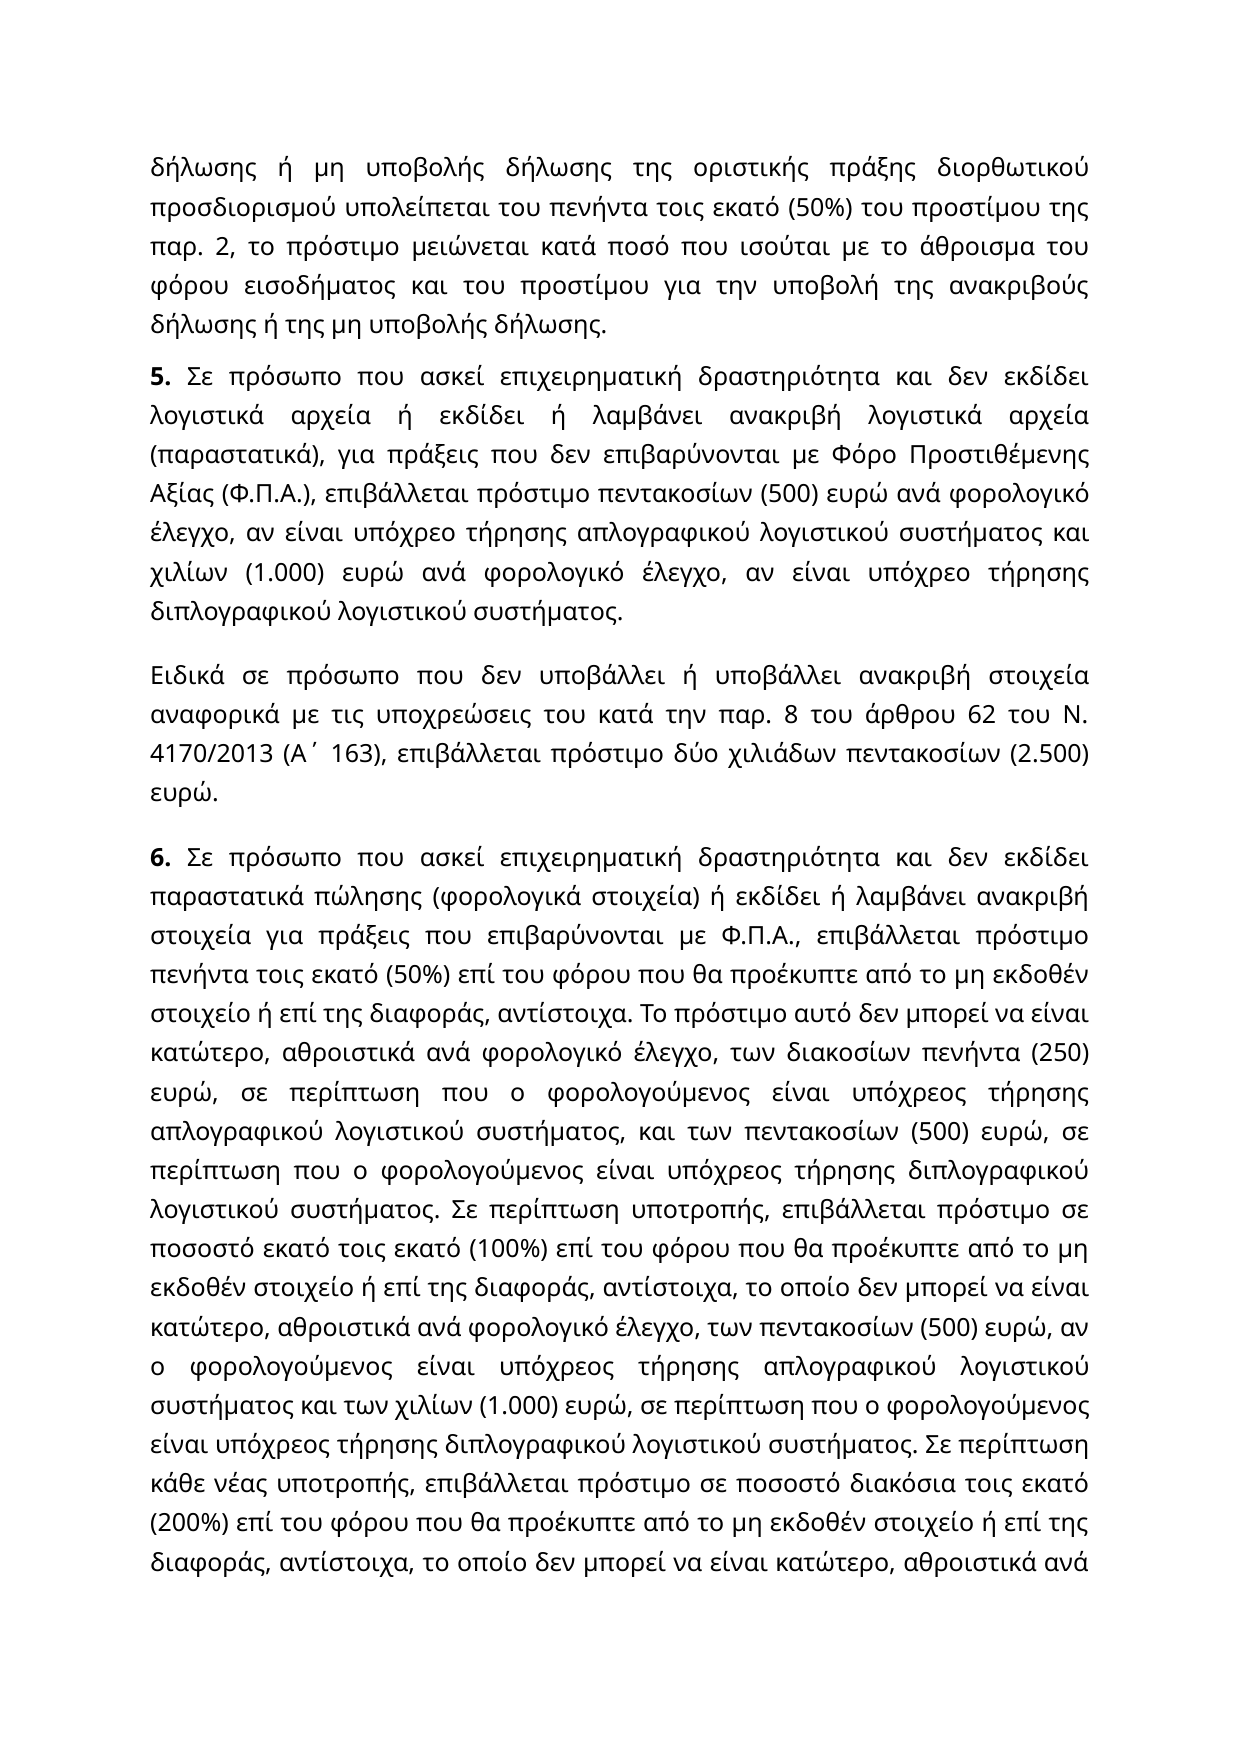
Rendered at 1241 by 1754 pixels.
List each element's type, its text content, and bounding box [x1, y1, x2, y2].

text 6. Σε πρόσωπο που ασκεί επιχειρηματική δραστηριότητα και δεν εκδίδει παραστατικά πώλησης (φορολογικά στοιχεία) ή εκδίδει ή λαμβάνει ανακριβή στοιχεία για πράξεις που επιβαρύνονται με Φ.Π.Α., επιβάλλεται πρόστιμο πενήντα τοις εκατό (50%) επί του φόρου που θα προέκυπτε από το μη εκδοθέν στοιχείο ή επί της διαφοράς, αντίστοιχα. Το πρόστιμο αυτό δεν μπορεί να είναι κατώτερο, αθροιστικά ανά φορολογικό έλεγχο, των διακοσίων πενήντα (250) ευρώ, σε περίπτωση που ο φορολογούμενος είναι υπόχρεος τήρησης απλογραφικού λογιστικού συστήματος, και των πεντακοσίων (500) ευρώ, σε περίπτωση που ο φορολογούμενος είναι υπόχρεος τήρησης διπλογραφικού λογιστικού συστήματος. Σε περίπτωση υποτροπής, επιβάλλεται πρόστιμο σε ποσοστό εκατό τοις εκατό (100%) επί του φόρου που θα προέκυπτε από το μη εκδοθέν στοιχείο ή επί της διαφοράς, αντίστοιχα, το οποίο δεν μπορεί να είναι κατώτερο, αθροιστικά ανά φορολογικό έλεγχο, των πεντακοσίων (500) ευρώ, αν ο φορολογούμενος είναι υπόχρεος τήρησης απλογραφικού λογιστικού συστήματος και των χιλίων (1.000) ευρώ, σε περίπτωση που ο φορολογούμενος είναι υπόχρεος τήρησης διπλογραφικού λογιστικού συστήματος. Σε περίπτωση κάθε νέας υποτροπής, επιβάλλεται πρόστιμο σε ποσοστό διακόσια τοις εκατό (200%) επί του φόρου που θα προέκυπτε από το μη εκδοθέν στοιχείο ή επί της διαφοράς, αντίστοιχα, το οποίο δεν μπορεί να είναι κατώτερο, αθροιστικά ανά [150, 839, 1090, 1578]
text Ειδικά σε πρόσωπο που δεν υποβάλλει ή υποβάλλει ανακριβή στοιχεία αναφορικά με τις υποχρεώσεις του κατά την παρ. 8 του άρθρου 62 του Ν. 4170/2013 (Α΄ 163), επιβάλλεται πρόστιμο δύο χιλιάδων πεντακοσίων (2.500) ευρώ. [150, 657, 1090, 809]
text 5. Σε πρόσωπο που ασκεί επιχειρηματική δραστηριότητα και δεν εκδίδει λογιστικά αρχεία ή εκδίδει ή λαμβάνει ανακριβή λογιστικά αρχεία (παραστατικά), για πράξεις που δεν επιβαρύνονται με Φόρο Προστιθέμενης Αξίας (Φ.Π.Α.), επιβάλλεται πρόστιμο πεντακοσίων (500) ευρώ ανά φορολογικό έλεγχο, αν είναι υπόχρεο τήρησης απλογραφικού λογιστικού συστήματος και χιλίων (1.000) ευρώ ανά φορολογικό έλεγχο, αν είναι υπόχρεο τήρησης διπλογραφικού λογιστικού συστήματος. [150, 358, 1090, 627]
text δήλωσης ή μη υποβολής δήλωσης της οριστικής πράξης διορθωτικού προσδιορισμού υπολείπεται του πενήντα τοις εκατό (50%) του προστίμου της παρ. 2, το πρόστιμο μειώνεται κατά ποσό που ισούται με το άθροισμα του φόρου εισοδήματος και του προστίμου για την υποβολή της ανακριβούς δήλωσης ή της μη υποβολής δήλωσης. [150, 150, 1090, 341]
